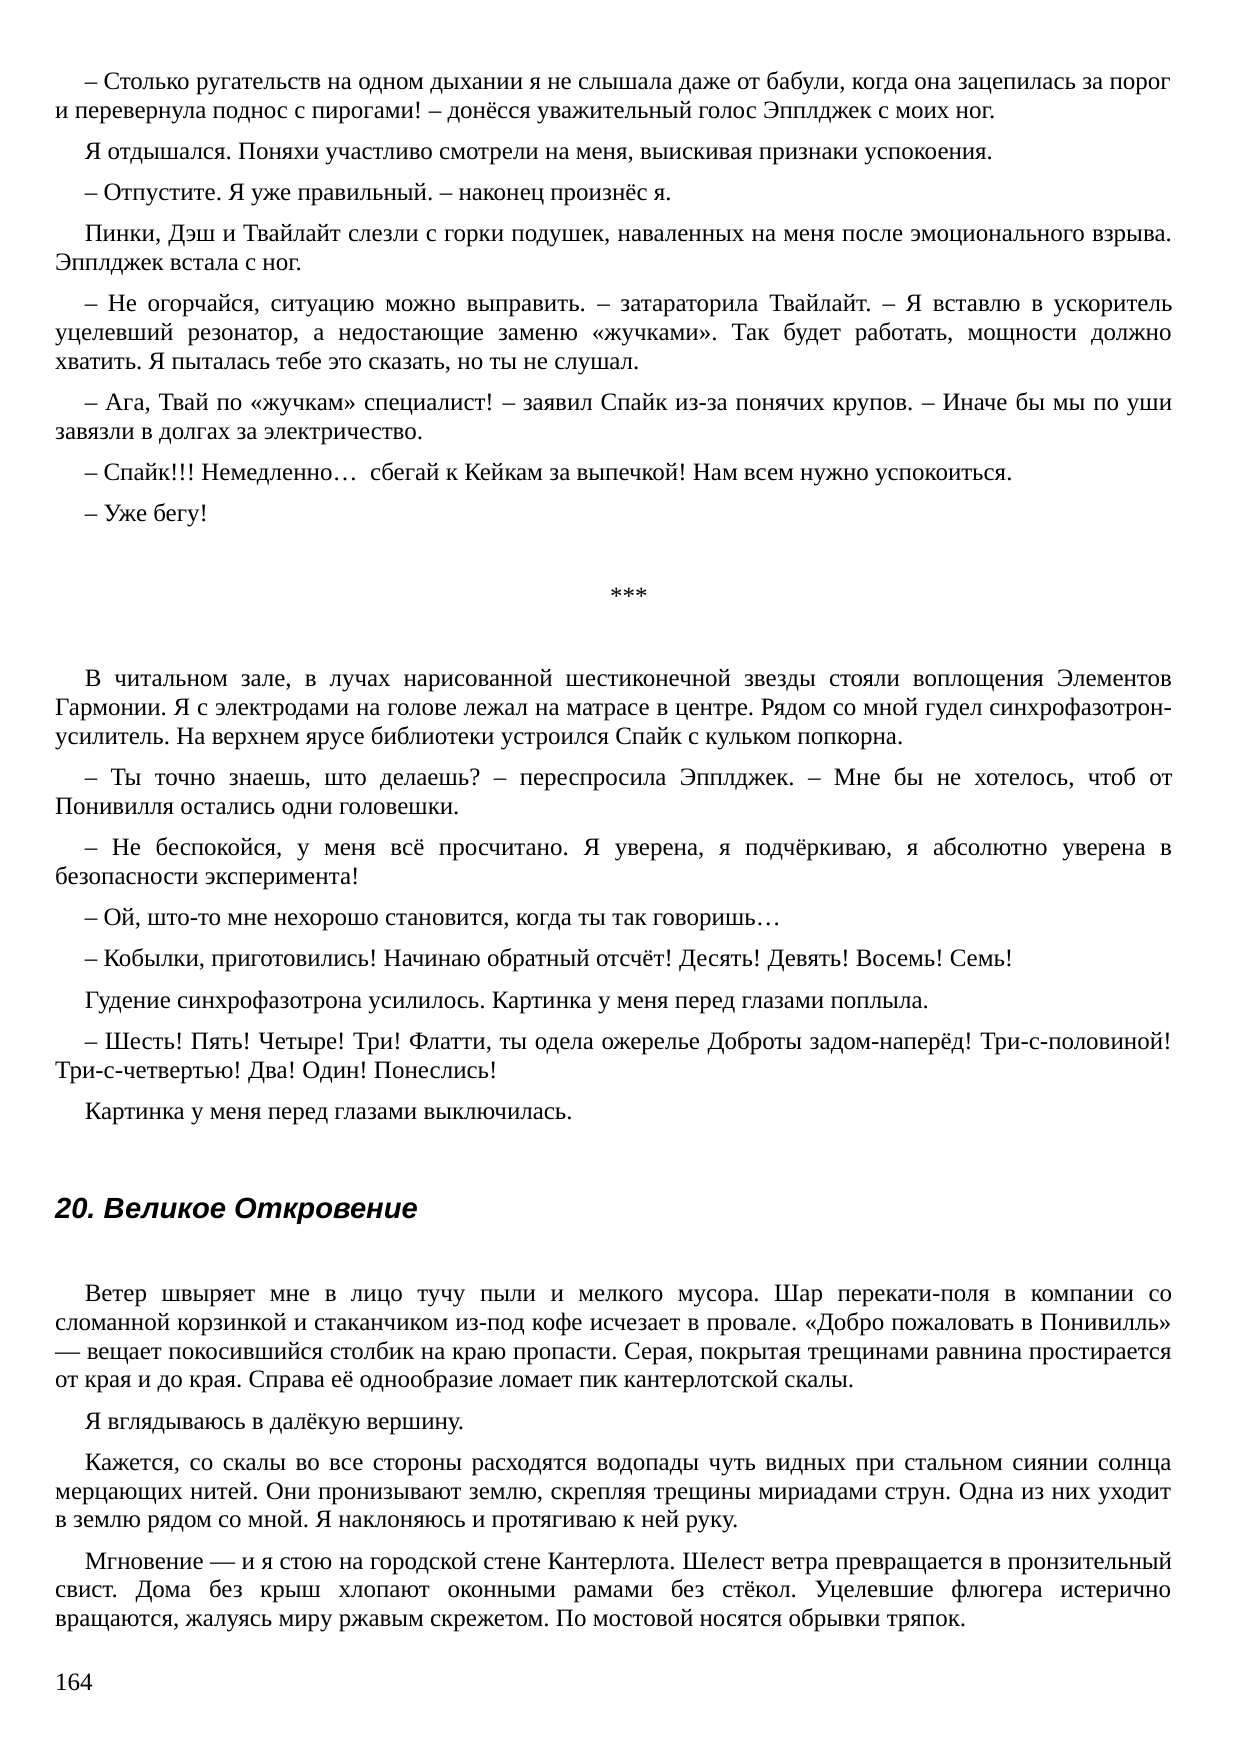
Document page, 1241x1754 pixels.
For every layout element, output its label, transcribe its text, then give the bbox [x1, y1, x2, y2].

text Картинка у меня перед глазами выключилась. [55, 1096, 1173, 1125]
text *** [55, 581, 1173, 610]
text – Шесть! Пять! Четыре! Три! Флатти, ты одела ожерелье Доброты задом-наперёд! Три-с-половиной! Три-с-четвертью! Два! Один! Понеслись! [55, 1026, 1173, 1083]
text Гудение синхрофазотрона усилилось. Картинка у меня перед глазами поплыла. [55, 985, 1173, 1013]
text – Спайк!!! Немедленно… сбегай к Кейкам за выпечкой! Нам всем нужно успокоиться. [55, 457, 1173, 486]
text – Столько ругательств на одном дыхании я не слышала даже от бабули, когда она зацепилась за порог и перевернула поднос с пирогами! – донёсся уважительный голос Эпплджек с моих ног. [55, 66, 1173, 123]
text – Не беспокойся, у меня всё просчитано. Я уверена, я подчёркиваю, я абсолютно уверена в безопасности эксперимента! [55, 832, 1173, 890]
text – Ой, што-то мне нехорошо становится, когда ты так говоришь… [55, 902, 1173, 931]
text Я вглядываюсь в далёкую вершину. [55, 1406, 1173, 1434]
text Ветер швыряет мне в лицо тучу пыли и мелкого мусора. Шар перекати-поля в компании со сломанной корзинкой и стаканчиком из-под кофе исчезает в провале. «Добро пожаловать в Понивилль» — вещает покосившийся столбик на краю пропасти. Серая, покрытая трещинами равнина простирается от края и до края. Справа её однообразие ломает пик кантерлотской скалы. [55, 1278, 1173, 1393]
text В читальном зале, в лучах нарисованной шестиконечной звезды стояли воплощения Элементов Гармонии. Я с электродами на голове лежал на матрасе в центре. Рядом со мной гудел синхрофазотрон-усилитель. На верхнем ярусе библиотеки устроился Спайк с кульком попкорна. [55, 663, 1173, 750]
text – Не огорчайся, ситуацию можно выправить. – затараторила Твайлайт. – Я вставлю в ускоритель уцелевший резонатор, а недостающие заменю «жучками». Так будет работать, мощности должно хватить. Я пыталась тебе это сказать, но ты не слушал. [55, 288, 1173, 375]
text Кажется, со скалы во все стороны расходятся водопады чуть видных при стальном сиянии солнца мерцающих нитей. Они пронизывают землю, скрепляя трещины мириадами струн. Одна из них уходит в землю рядом со мной. Я наклоняюсь и протягиваю к ней руку. [55, 1447, 1173, 1533]
text – Ага, Твай по «жучкам» специалист! – заявил Спайк из-за понячих крупов. – Иначе бы мы по уши завязли в долгах за электричество. [55, 387, 1173, 445]
text Я отдышался. Поняхи участливо смотрели на меня, выискивая признаки успокоения. [55, 136, 1173, 165]
subtitle 20. Великое Откровение [55, 1191, 1173, 1224]
text – Отпустите. Я уже правильный. – наконец произнёс я. [55, 177, 1173, 206]
text – Ты точно знаешь, што делаешь? – переспросила Эпплджек. – Мне бы не хотелось, чтоб от Понивилля остались одни головешки. [55, 762, 1173, 820]
text Мгновение — и я стою на городской стене Кантерлота. Шелест ветра превращается в пронзительный свист. Дома без крыш хлопают оконными рамами без стёкол. Уцелевшие флюгера истерично вращаются, жалуясь миру ржавым скрежетом. По мостовой носятся обрывки тряпок. [55, 1546, 1173, 1632]
text Пинки, Дэш и Твайлайт слезли с горки подушек, наваленных на меня после эмоционального взрыва. Эпплджек встала с ног. [55, 218, 1173, 276]
text – Кобылки, приготовились! Начинаю обратный отсчёт! Десять! Девять! Восемь! Семь! [55, 943, 1173, 972]
text – Уже бегу! [55, 498, 1173, 527]
